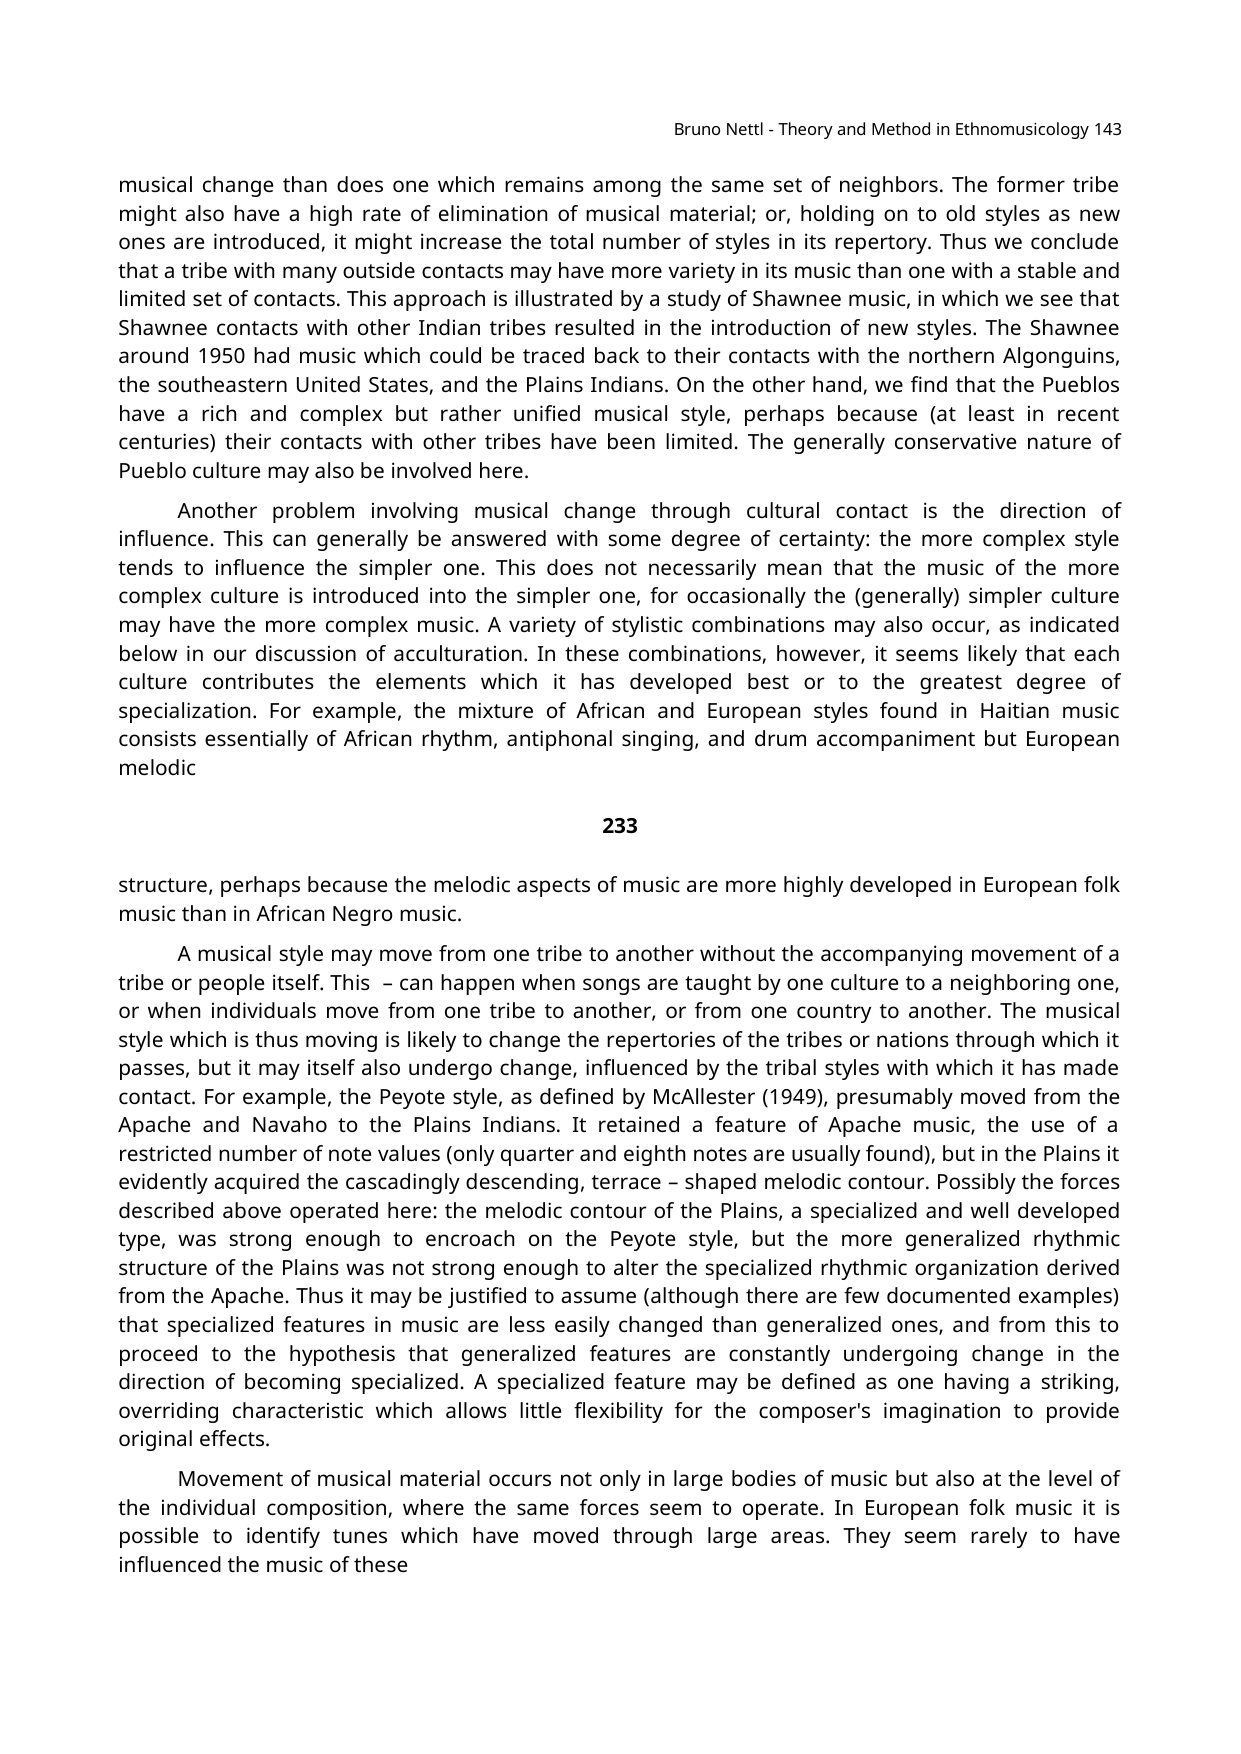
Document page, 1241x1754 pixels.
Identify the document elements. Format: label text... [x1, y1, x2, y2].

text 233 [118, 811, 1122, 840]
text Another problem involving musical change through cultural contact is the direction of influence. This can generally be answered with some degree of certainty: the more complex style tends to influence the simpler one. This does not necessarily mean that the music of the more complex culture is introduced into the simpler one, for occasionally the (generally) simpler culture may have the more complex music. A variety of stylistic combinations may also occur, as indicated below in our discussion of acculturation. In these combinations, however, it seems likely that each culture contributes the elements which it has developed best or to the greatest degree of specialization. For example, the mixture of African and European styles found in Haitian music consists essentially of African rhythm, antiphonal singing, and drum accompaniment but European melodic [118, 496, 1122, 781]
text Movement of musical material occurs not only in large bodies of music but also at the level of the individual composition, where the same forces seem to operate. In European folk music it is possible to identify tunes which have moved through large areas. They seem rarely to have influenced the music of these [118, 1464, 1122, 1578]
text musical change than does one which remains among the same set of neighbors. The former tribe might also have a high rate of elimination of musical material; or, holding on to old styles as new ones are introduced, it might increase the total number of styles in its repertory. Thus we conclude that a tribe with many outside contacts may have more variety in its music than one with a stable and limited set of contacts. This approach is illustrated by a study of Shawnee music, in which we see that Shawnee contacts with other Indian tribes resulted in the introduction of new styles. The Shawnee around 1950 had music which could be traced back to their contacts with the northern Algonguins, the southeastern United States, and the Plains Indians. On the other hand, we find that the Pueblos have a rich and complex but rather unified musical style, perhaps because (at least in recent centuries) their contacts with other tribes have been limited. The generally conservative nature of Pueblo culture may also be involved here. [118, 170, 1122, 484]
text A musical style may move from one tribe to another without the accompanying movement of a tribe or people itself. This – can happen when songs are taught by one culture to a neighboring one, or when individuals move from one tribe to another, or from one country to another. The musical style which is thus moving is likely to change the repertories of the tribes or nations through which it passes, but it may itself also undergo change, influenced by the tribal styles with which it has made contact. For example, the Peyote style, as defined by McAllester (1949), presumably moved from the Apache and Navaho to the Plains Indians. It retained a feature of Apache music, the use of a restricted number of note values (only quarter and eighth notes are usually found), but in the Plains it evidently acquired the cascadingly descending, terrace – shaped melodic contour. Possibly the forces described above operated here: the melodic contour of the Plains, a specialized and well developed type, was strong enough to encroach on the Peyote style, but the more generalized rhythmic structure of the Plains was not strong enough to alter the specialized rhythmic organization derived from the Apache. Thus it may be justified to assume (although there are few documented examples) that specialized features in music are less easily changed than generalized ones, and from this to proceed to the hypothesis that generalized features are constantly undergoing change in the direction of becoming specialized. A specialized feature may be defined as one having a striking, overriding characteristic which allows little flexibility for the composer's imagination to provide original effects. [118, 939, 1122, 1453]
text structure, perhaps because the melodic aspects of music are more highly developed in European folk music than in African Negro music. [118, 870, 1122, 927]
